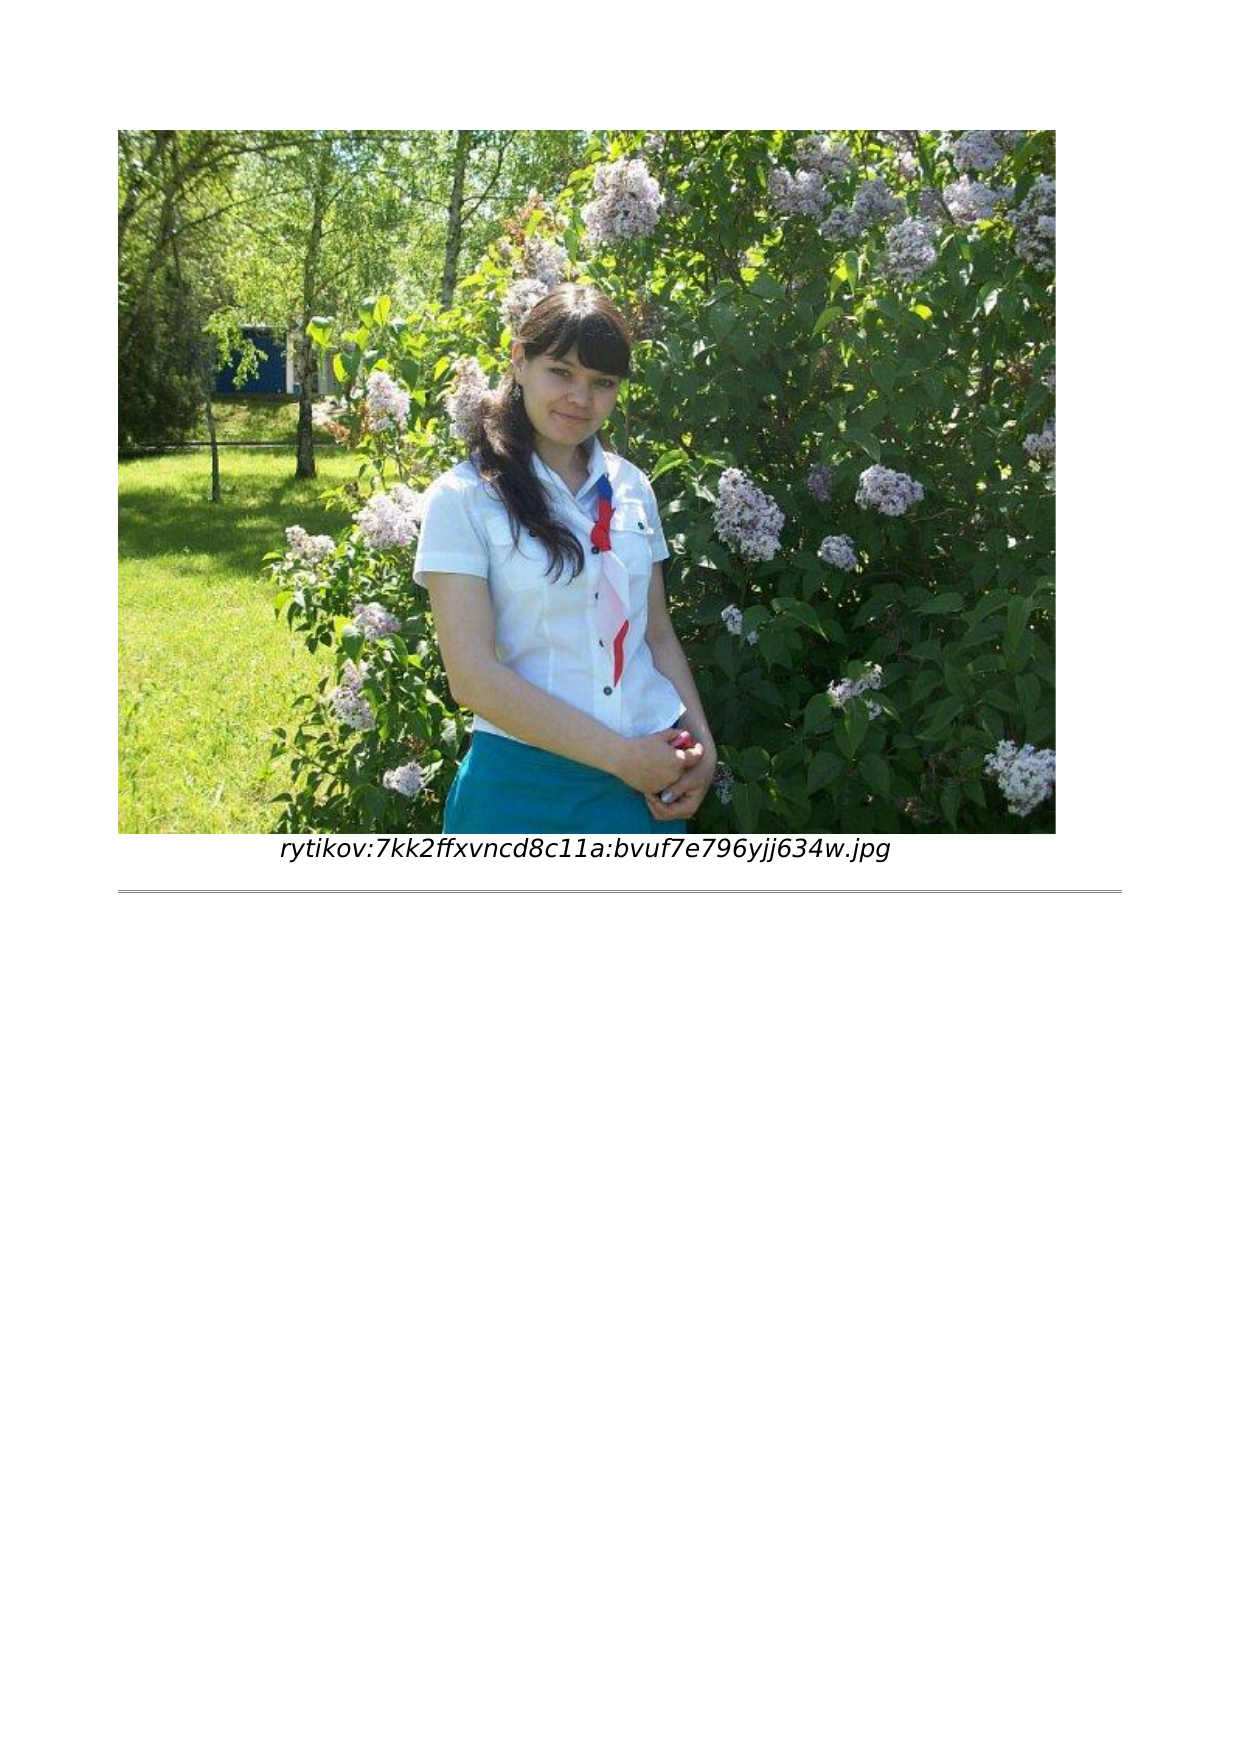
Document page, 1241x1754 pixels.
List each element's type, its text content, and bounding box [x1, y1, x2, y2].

text rytikov:7kk2ffxvncd8c11a:bvuf7e796yjj634w.jpg [118, 834, 1056, 863]
picture [456, 809, 461, 821]
picture [547, 825, 559, 830]
picture [454, 795, 458, 805]
picture [118, 130, 1056, 834]
picture [502, 782, 518, 788]
